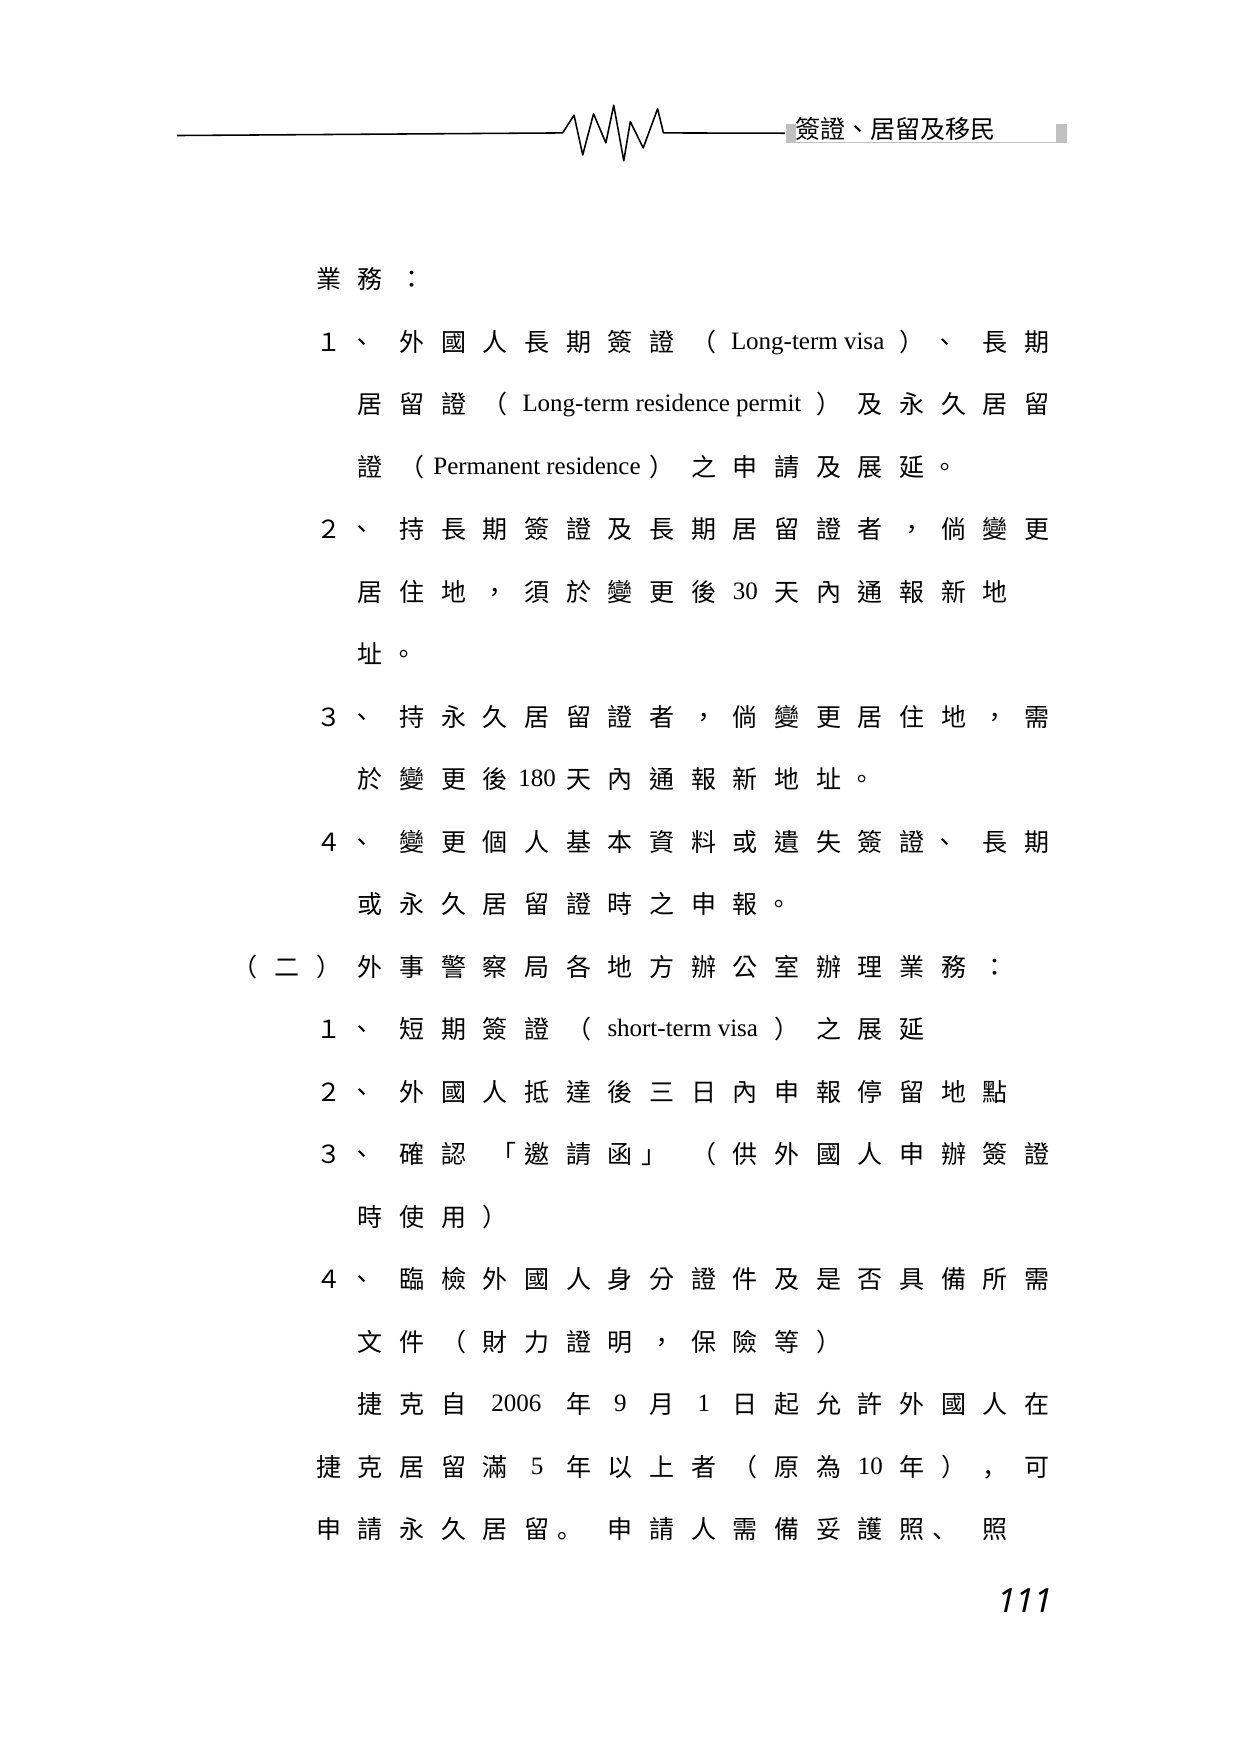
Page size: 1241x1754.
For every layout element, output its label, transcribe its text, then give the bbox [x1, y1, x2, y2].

text ４、臨檢外國人身分證件及是否具備所需文件（財力證明，保險等） [281, 1236, 1058, 1361]
text （二）外事警察局各地方辦公室辦理業務： [207, 924, 1058, 986]
text ４、變更個人基本資料或遺失簽證、長期或永久居留證時之申報。 [281, 799, 1058, 924]
text ２、持長期簽證及長期居留證者，倘變更居住地，須於變更後30天內通報新地址。 [281, 486, 1058, 674]
text 捷克自2006年9月1日起允許外國人在捷克居留滿5年以上者（原為10年），可申請永久居留。申請人需備妥護照、照 [281, 1361, 1058, 1549]
text １、外國人長期簽證（Long-term visa）、長期居留證（Long-term residence permit）及永久居留證（Permanent residence）之申請及展延。 [281, 299, 1058, 486]
text ３、確認「邀請函」（供外國人申辦簽證時使用） [281, 1111, 1058, 1236]
text 業務： [207, 236, 1058, 299]
text １、短期簽證（short-term visa）之展延 [281, 986, 1058, 1049]
text ３、持永久居留證者，倘變更居住地，需於變更後180天內通報新地址。 [281, 674, 1058, 799]
text ２、外國人抵達後三日內申報停留地點 [281, 1049, 1058, 1111]
